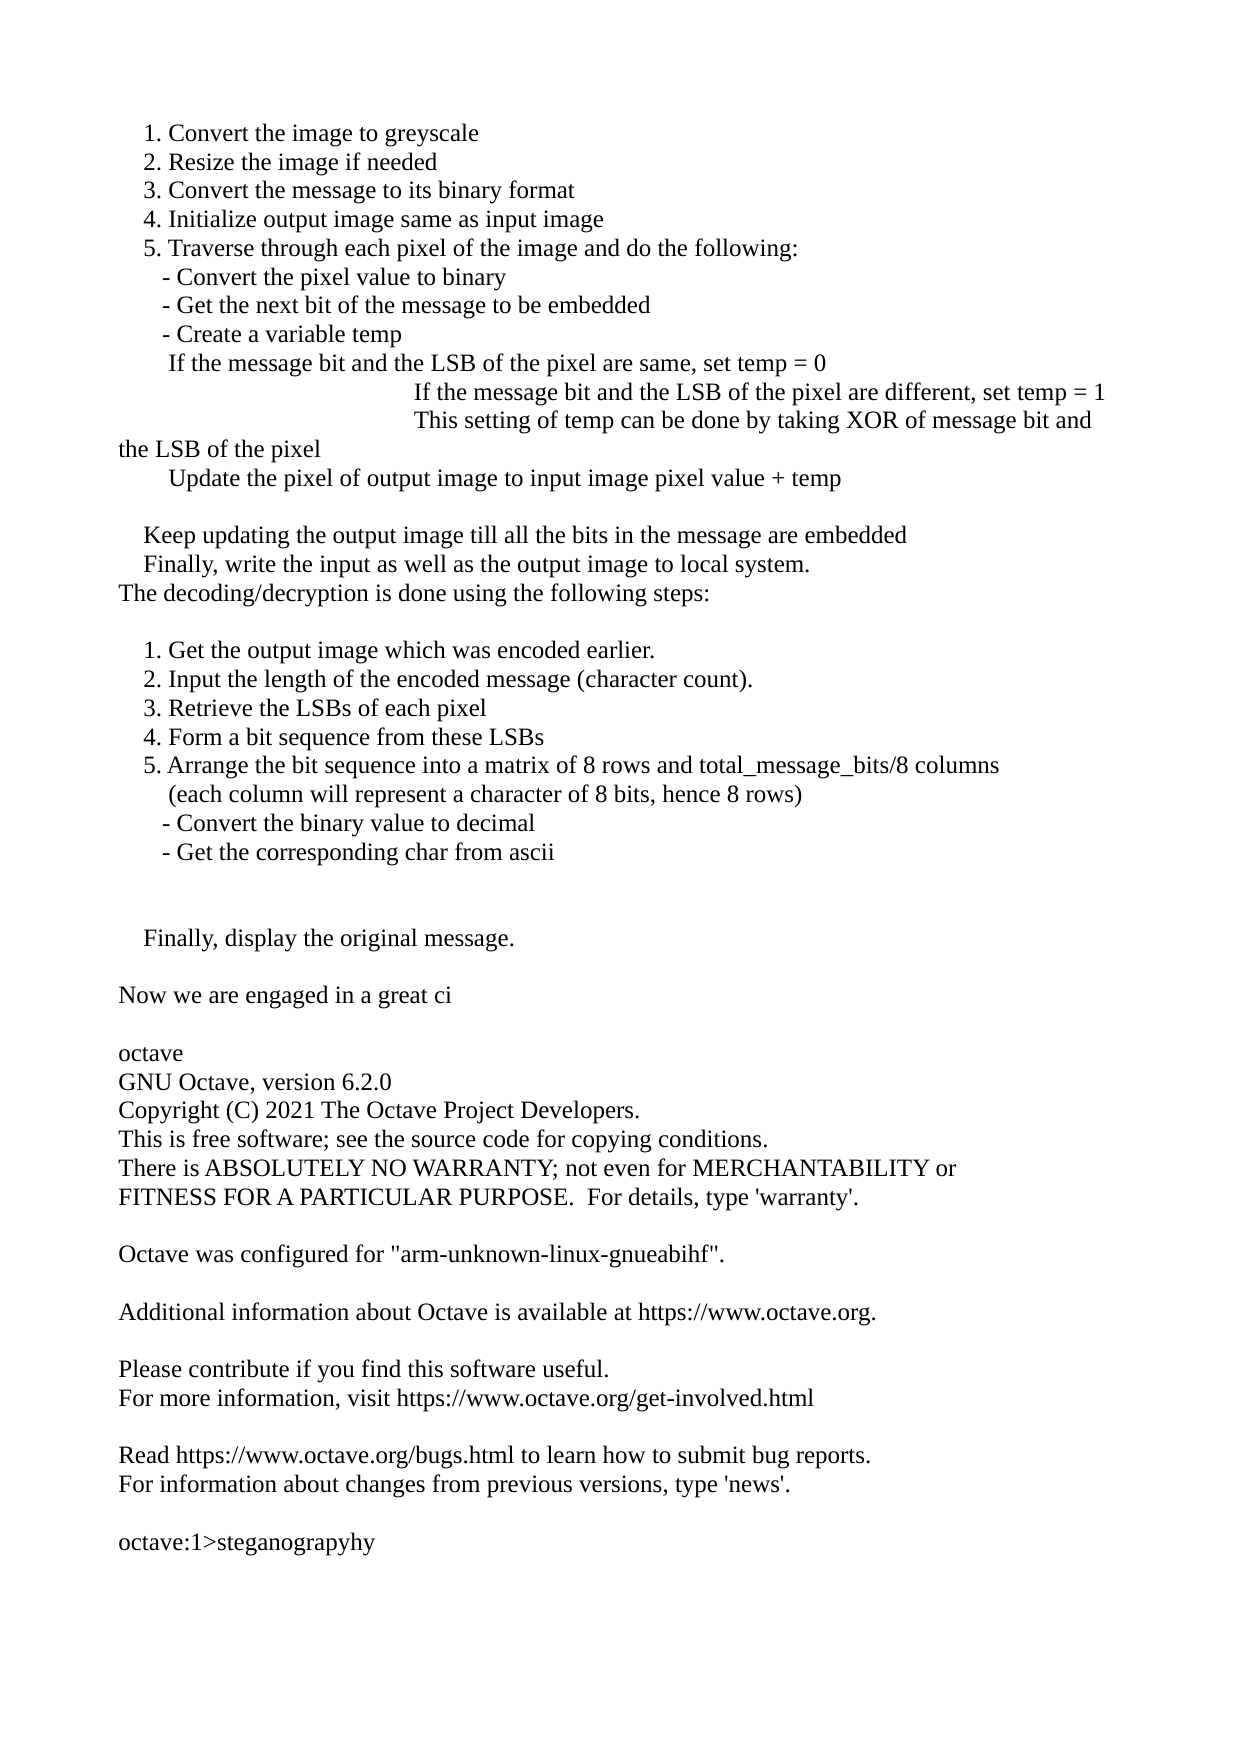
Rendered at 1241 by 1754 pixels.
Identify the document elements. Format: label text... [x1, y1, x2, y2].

text Finally, display the original message. [118, 923, 1122, 952]
text If the message bit and the LSB of the pixel are same, set temp = 0 [118, 348, 1122, 377]
text Read https://www.octave.org/bugs.html to learn how to submit bug reports. [118, 1441, 1122, 1469]
text There is ABSOLUTELY NO WARRANTY; not even for MERCHANTABILITY or [118, 1153, 1122, 1182]
text - Get the next bit of the message to be embedded [118, 291, 1122, 319]
text If the message bit and the LSB of the pixel are different, set temp = 1 [118, 377, 1122, 406]
text Now we are engaged in a great ci [118, 981, 1122, 1009]
text 4. Initialize output image same as input image [118, 204, 1122, 233]
text - Get the corresponding char from ascii [118, 837, 1122, 866]
text Finally, write the input as well as the output image to local system. [118, 549, 1122, 578]
text Keep updating the output image till all the bits in the message are embedded [118, 521, 1122, 549]
text - Convert the pixel value to binary [118, 262, 1122, 291]
text (each column will represent a character of 8 bits, hence 8 rows) [118, 779, 1122, 808]
text 3. Retrieve the LSBs of each pixel [118, 693, 1122, 722]
text Additional information about Octave is available at https://www.octave.org. [118, 1297, 1122, 1326]
text Update the pixel of output image to input image pixel value + temp [118, 463, 1122, 492]
text This setting of temp can be done by taking XOR of message bit and the LSB of the pixel [118, 406, 1122, 463]
text 2. Resize the image if needed [118, 147, 1122, 176]
text octave [118, 1038, 1122, 1067]
text octave:1>steganograpyhy [118, 1527, 1122, 1556]
text 1. Get the output image which was encoded earlier. [118, 636, 1122, 664]
text Octave was configured for "arm-unknown-linux-gnueabihf". [118, 1239, 1122, 1268]
text 3. Convert the message to its binary format [118, 176, 1122, 204]
text This is free software; see the source code for copying conditions. [118, 1124, 1122, 1153]
text Copyright (C) 2021 The Octave Project Developers. [118, 1096, 1122, 1124]
text For more information, visit https://www.octave.org/get-involved.html [118, 1383, 1122, 1412]
text The decoding/decryption is done using the following steps: [118, 578, 1122, 607]
text FITNESS FOR A PARTICULAR PURPOSE. For details, type 'warranty'. [118, 1182, 1122, 1211]
text 2. Input the length of the encoded message (character count). [118, 664, 1122, 693]
text Please contribute if you find this software useful. [118, 1354, 1122, 1383]
text 4. Form a bit sequence from these LSBs [118, 722, 1122, 751]
text - Convert the binary value to decimal [118, 808, 1122, 837]
text For information about changes from previous versions, type 'news'. [118, 1469, 1122, 1498]
text 5. Traverse through each pixel of the image and do the following: [118, 233, 1122, 262]
text 1. Convert the image to greyscale [118, 118, 1122, 147]
text GNU Octave, version 6.2.0 [118, 1067, 1122, 1096]
text - Create a variable temp [118, 319, 1122, 348]
text 5. Arrange the bit sequence into a matrix of 8 rows and total_message_bits/8 columns [118, 751, 1122, 779]
